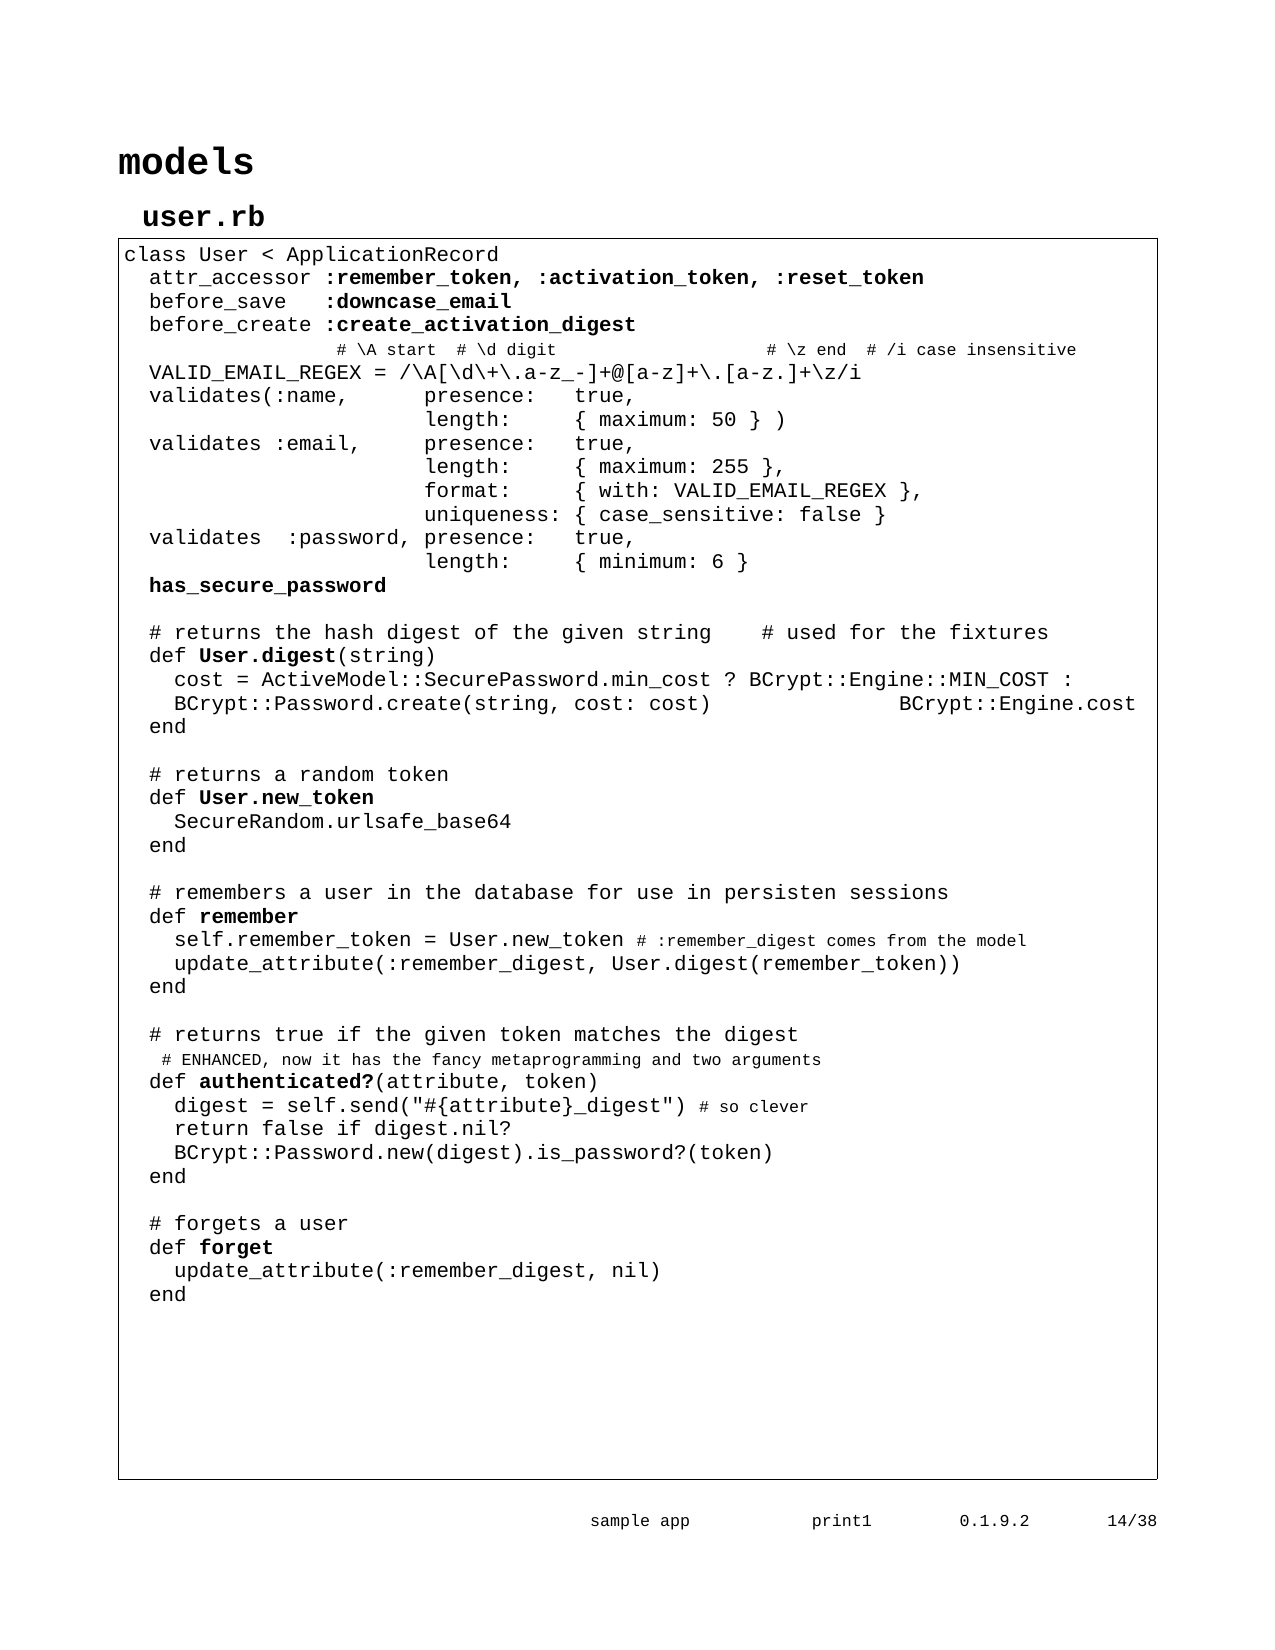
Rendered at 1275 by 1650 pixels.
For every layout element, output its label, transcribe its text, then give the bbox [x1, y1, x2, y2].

subtitle models [118, 143, 1157, 186]
subtitle user.rb [142, 201, 1157, 235]
table_header class User < ApplicationRecord attr_accessor :remember_token, :activation_token, :reset_token before_save :downcase_email before_create :create_activation_digest # \A start # \d digit # \z end # /i case insensitive VALID_EMAIL_REGEX = /\A[\d\+\.a-z_-]+@[a-z]+\.[a-z.]+\z/i validates(:name, presence: true, length: { maximum: 50 } ) validates :email, presence: true, length: { maximum: 255 }, format: { with: VALID_EMAIL_REGEX }, uniqueness: { case_sensitive: false } validates :password, presence: true, length: { minimum: 6 } has_secure_password # returns the hash digest of the given string # used for the fixtures def User.digest(string) cost = ActiveModel::SecurePassword.min_cost ? BCrypt::Engine::MIN_COST : BCrypt::Password.create(string, cost: cost) BCrypt::Engine.cost end # returns a random token def User.new_token SecureRandom.urlsafe_base64 end # remembers a user in the database for use in persisten sessions def remember self.remember_token = User.new_token # :remember_digest comes from the model update_attribute(:remember_digest, User.digest(remember_token)) end # returns true if the given token matches the digest # ENHANCED, now it has the fancy metaprogramming and two arguments def authenticated?(attribute, token) digest = self.send("#{attribute}_digest") # so clever return false if digest.nil? BCrypt::Password.new(digest).is_password?(token) end # forgets a user def forget update_attribute(:remember_digest, nil) end [119, 239, 1157, 1479]
